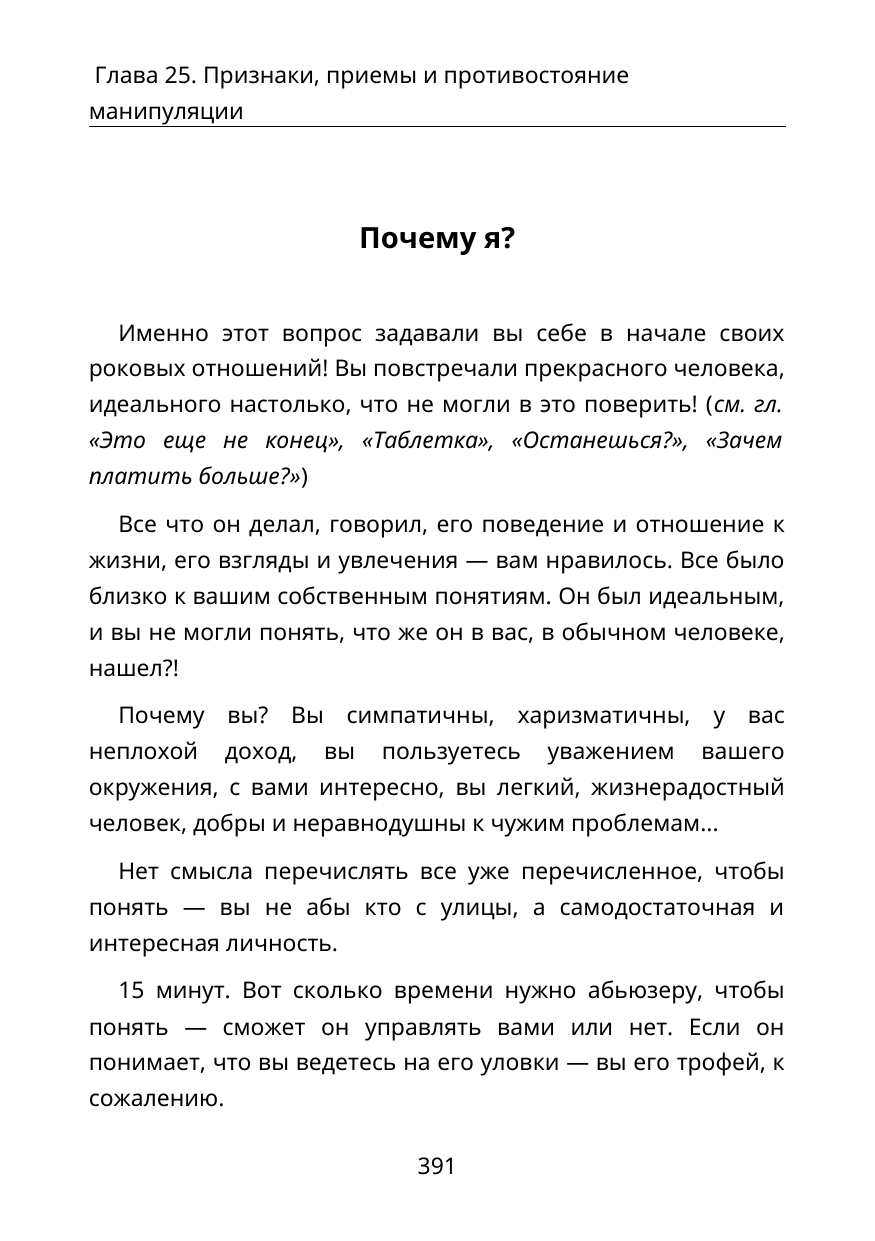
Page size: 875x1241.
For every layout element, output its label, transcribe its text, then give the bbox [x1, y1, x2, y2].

text Все что он делал, говорил, его поведение и отношение к жизни, его взгляды и увлечения — вам нравилось. Все было близко к вашим собственным понятиям. Он был идеальным, и вы не могли понять, что же он в вас, в обычном человеке, нашел?! [88, 508, 786, 683]
text Нет смысла перечислять все уже перечисленное, чтобы понять — вы не абы кто с улицы, а самодостаточная и интересная личность. [88, 855, 786, 958]
text Почему вы? Вы симпатичны, харизматичны, у вас неплохой доход, вы пользуетесь уважением вашего окружения, с вами интересно, вы легкий, жизнерадостный человек, добры и неравнодушны к чужим проблемам... [88, 699, 786, 838]
text 15 минут. Вот сколько времени нужно абьюзеру, чтобы понять — сможет он управлять вами или нет. Если он понимает, что вы ведетесь на его уловки — вы его трофей, к сожалению. [88, 974, 786, 1113]
subtitle Почему я? [88, 215, 786, 257]
text Именно этот вопрос задавали вы себе в начале своих роковых отношений! Вы повстречали прекрасного человека, идеального настолько, что не могли в это поверить! (см. гл. «Это еще не конец», «Таблетка», «Останешься?», «Зачем платить больше?») [88, 316, 786, 491]
